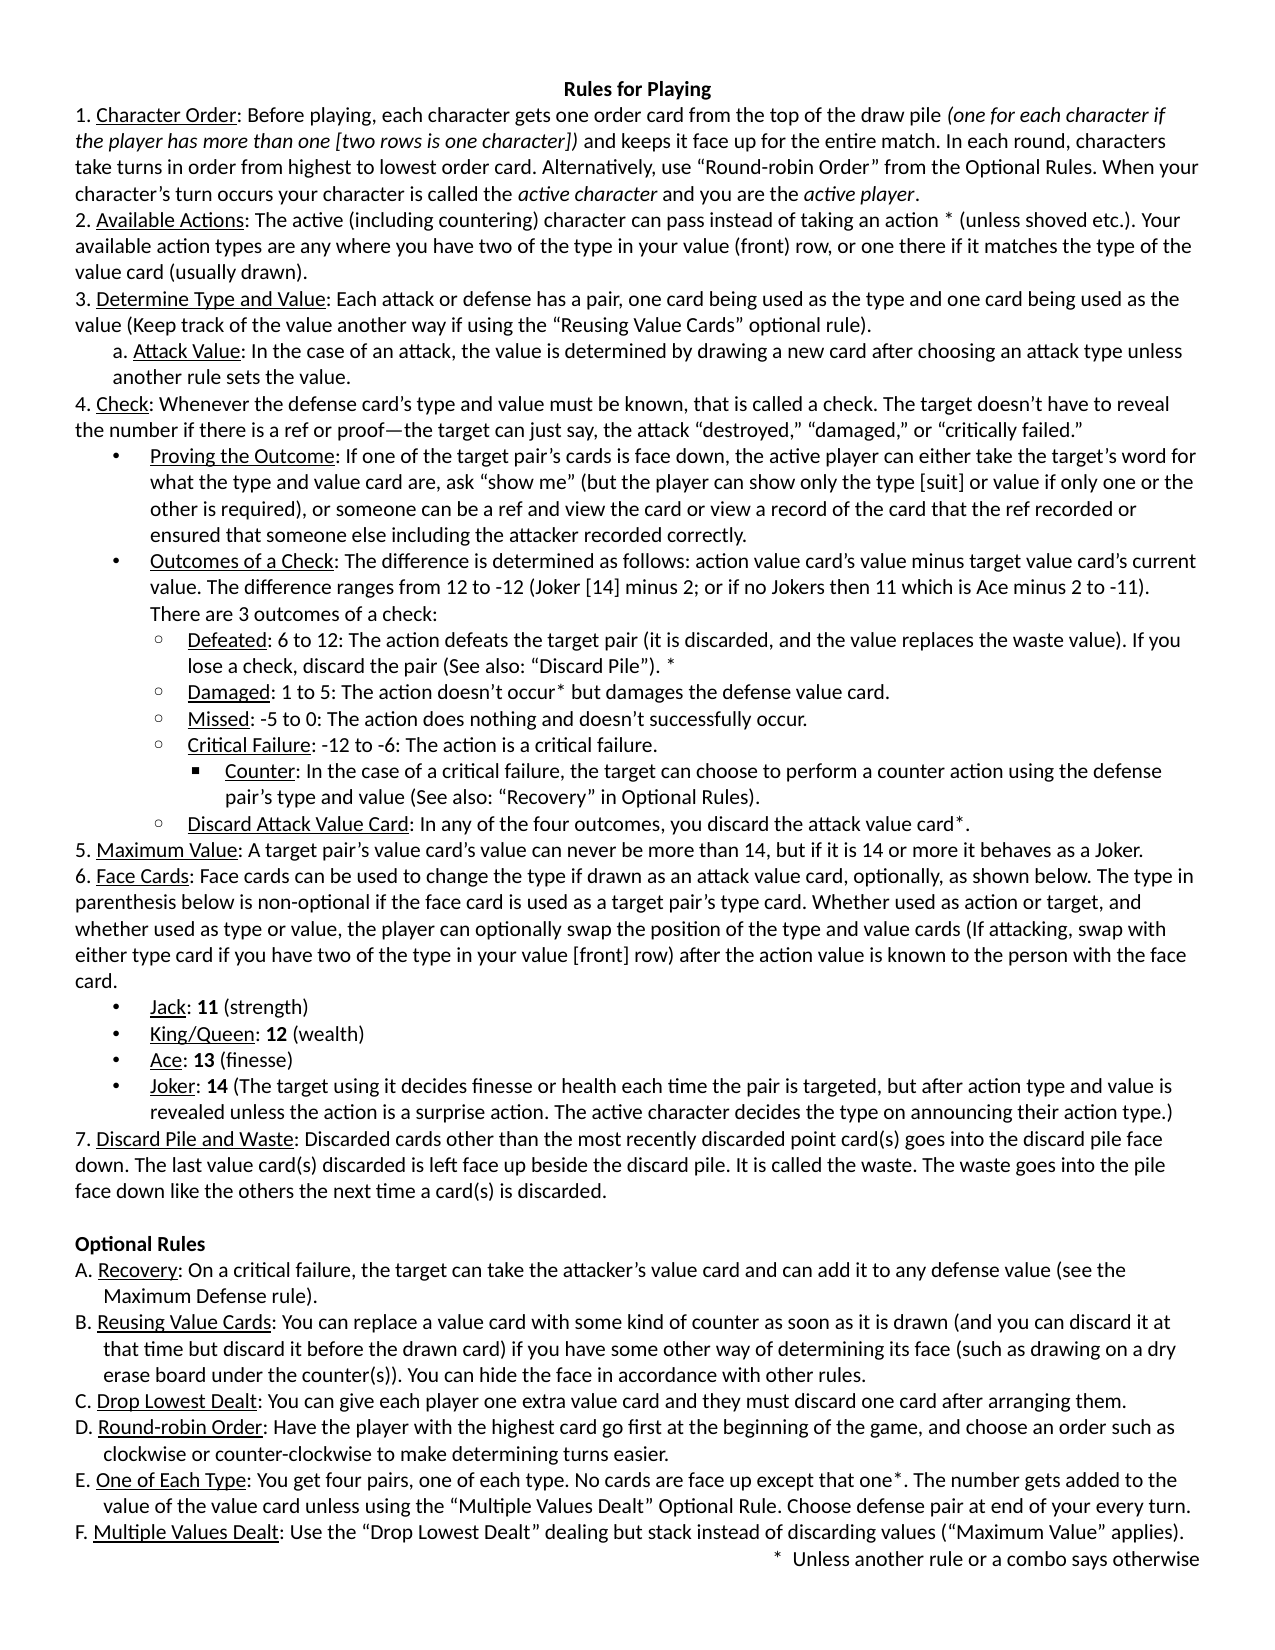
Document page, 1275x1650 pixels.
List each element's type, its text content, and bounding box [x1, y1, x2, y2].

text F. Multiple Values Dealt: Use the “Drop Lowest Dealt” dealing but stack instead of discarding values (“Maximum Value” applies). [75, 1519, 1200, 1545]
list Outcomes of a Check: The difference is determined as follows: action value card’s value minus target value card’s current value. The difference ranges from 12 to -12 (Joker [14] minus 2; or if no Jokers then 11 which is Ace minus 2 to -11). There are 3 outcomes of a check: [112, 547, 1200, 626]
text Optional Rules [75, 1230, 1200, 1256]
text D. Round-robin Order: Have the player with the highest card go first at the beginning of the game, and choose an order such as clockwise or counter-clockwise to make determining turns easier. [75, 1414, 1200, 1466]
list Defeated: 6 to 12: The action defeats the target pair (it is discarded, and the value replaces the waste value). If you lose a check, discard the pair (See also: “Discard Pile”). * [150, 626, 1200, 679]
text C. Drop Lowest Dealt: You can give each player one extra value card and they must discard one card after arranging them. [75, 1387, 1200, 1414]
text 3. Determine Type and Value: Each attack or defense has a pair, one card being used as the type and one card being used as the value (Keep track of the value another way if using the “Reusing Value Cards” optional rule). [75, 285, 1200, 337]
list Proving the Outcome: If one of the target pair’s cards is face down, the active player can either take the target’s word for what the type and value card are, ask “show me” (but the player can show only the type [suit] or value if only one or the other is required), or someone can be a ref and view the card or view a record of the card that the ref recorded or ensured that someone else including the attacker recorded correctly. [112, 442, 1200, 547]
list Missed: -5 to 0: The action does nothing and doesn’t successfully occur. [150, 705, 1200, 731]
text 4. Check: Whenever the defense card’s type and value must be known, that is called a check. The target doesn’t have to reveal the number if there is a ref or proof—the target can just say, the attack “destroyed,” “damaged,” or “critically failed.” [75, 390, 1200, 442]
list Ace: 13 (finesse) [112, 1046, 1200, 1072]
list Jack: 11 (strength) [112, 994, 1200, 1020]
list Damaged: 1 to 5: The action doesn’t occur* but damages the defense value card. [150, 679, 1200, 705]
text 7. Discard Pile and Waste: Discarded cards other than the most recently discarded point card(s) goes into the discard pile face down. The last value card(s) discarded is left face up beside the discard pile. It is called the waste. The waste goes into the pile face down like the others the next time a card(s) is discarded. [75, 1125, 1200, 1204]
text a. Attack Value: In the case of an attack, the value is determined by drawing a new card after choosing an attack type unless another rule sets the value. [112, 337, 1200, 390]
text A. Recovery: On a critical failure, the target can take the attacker’s value card and can add it to any defense value (see the Maximum Defense rule). [75, 1256, 1200, 1309]
list Counter: In the case of a critical failure, the target can choose to perform a counter action using the defense pair’s type and value (See also: “Recovery” in Optional Rules). [187, 757, 1200, 810]
text 6. Face Cards: Face cards can be used to change the type if drawn as an attack value card, optionally, as shown below. The type in parenthesis below is non-optional if the face card is used as a target pair’s type card. Whether used as action or target, and whether used as type or value, the player can optionally swap the position of the type and value cards (If attacking, swap with either type card if you have two of the type in your value [front] row) after the action value is known to the person with the face card. [75, 862, 1200, 994]
text * Unless another rule or a combo says otherwise [75, 1545, 1200, 1571]
text 5. Maximum Value: A target pair’s value card’s value can never be more than 14, but if it is 14 or more it behaves as a Joker. [75, 836, 1200, 862]
list Discard Attack Value Card: In any of the four outcomes, you discard the attack value card*. [150, 810, 1200, 836]
text Rules for Playing [75, 75, 1200, 101]
list King/Queen: 12 (wealth) [112, 1020, 1200, 1046]
text B. Reusing Value Cards: You can replace a value card with some kind of counter as soon as it is drawn (and you can discard it at that time but discard it before the drawn card) if you have some other way of determining its face (such as drawing on a dry erase board under the counter(s)). You can hide the face in accordance with other rules. [75, 1309, 1200, 1387]
text E. One of Each Type: You get four pairs, one of each type. No cards are face up except that one*. The number gets added to the value of the value card unless using the “Multiple Values Dealt” Optional Rule. Choose defense pair at end of your every turn. [75, 1466, 1200, 1519]
text 2. Available Actions: The active (including countering) character can pass instead of taking an action * (unless shoved etc.). Your available action types are any where you have two of the type in your value (front) row, or one there if it matches the type of the value card (usually drawn). [75, 206, 1200, 285]
list Critical Failure: -12 to -6: The action is a critical failure. [150, 731, 1200, 757]
text 1. Character Order: Before playing, each character gets one order card from the top of the draw pile (one for each character if the player has more than one [two rows is one character]) and keeps it face up for the entire match. In each round, characters take turns in order from highest to lowest order card. Alternatively, use “Round-robin Order” from the Optional Rules. When your character’s turn occurs your character is called the active character and you are the active player. [75, 101, 1200, 206]
list Joker: 14 (The target using it decides finesse or health each time the pair is targeted, but after action type and value is revealed unless the action is a surprise action. The active character decides the type on announcing their action type.) [112, 1072, 1200, 1125]
